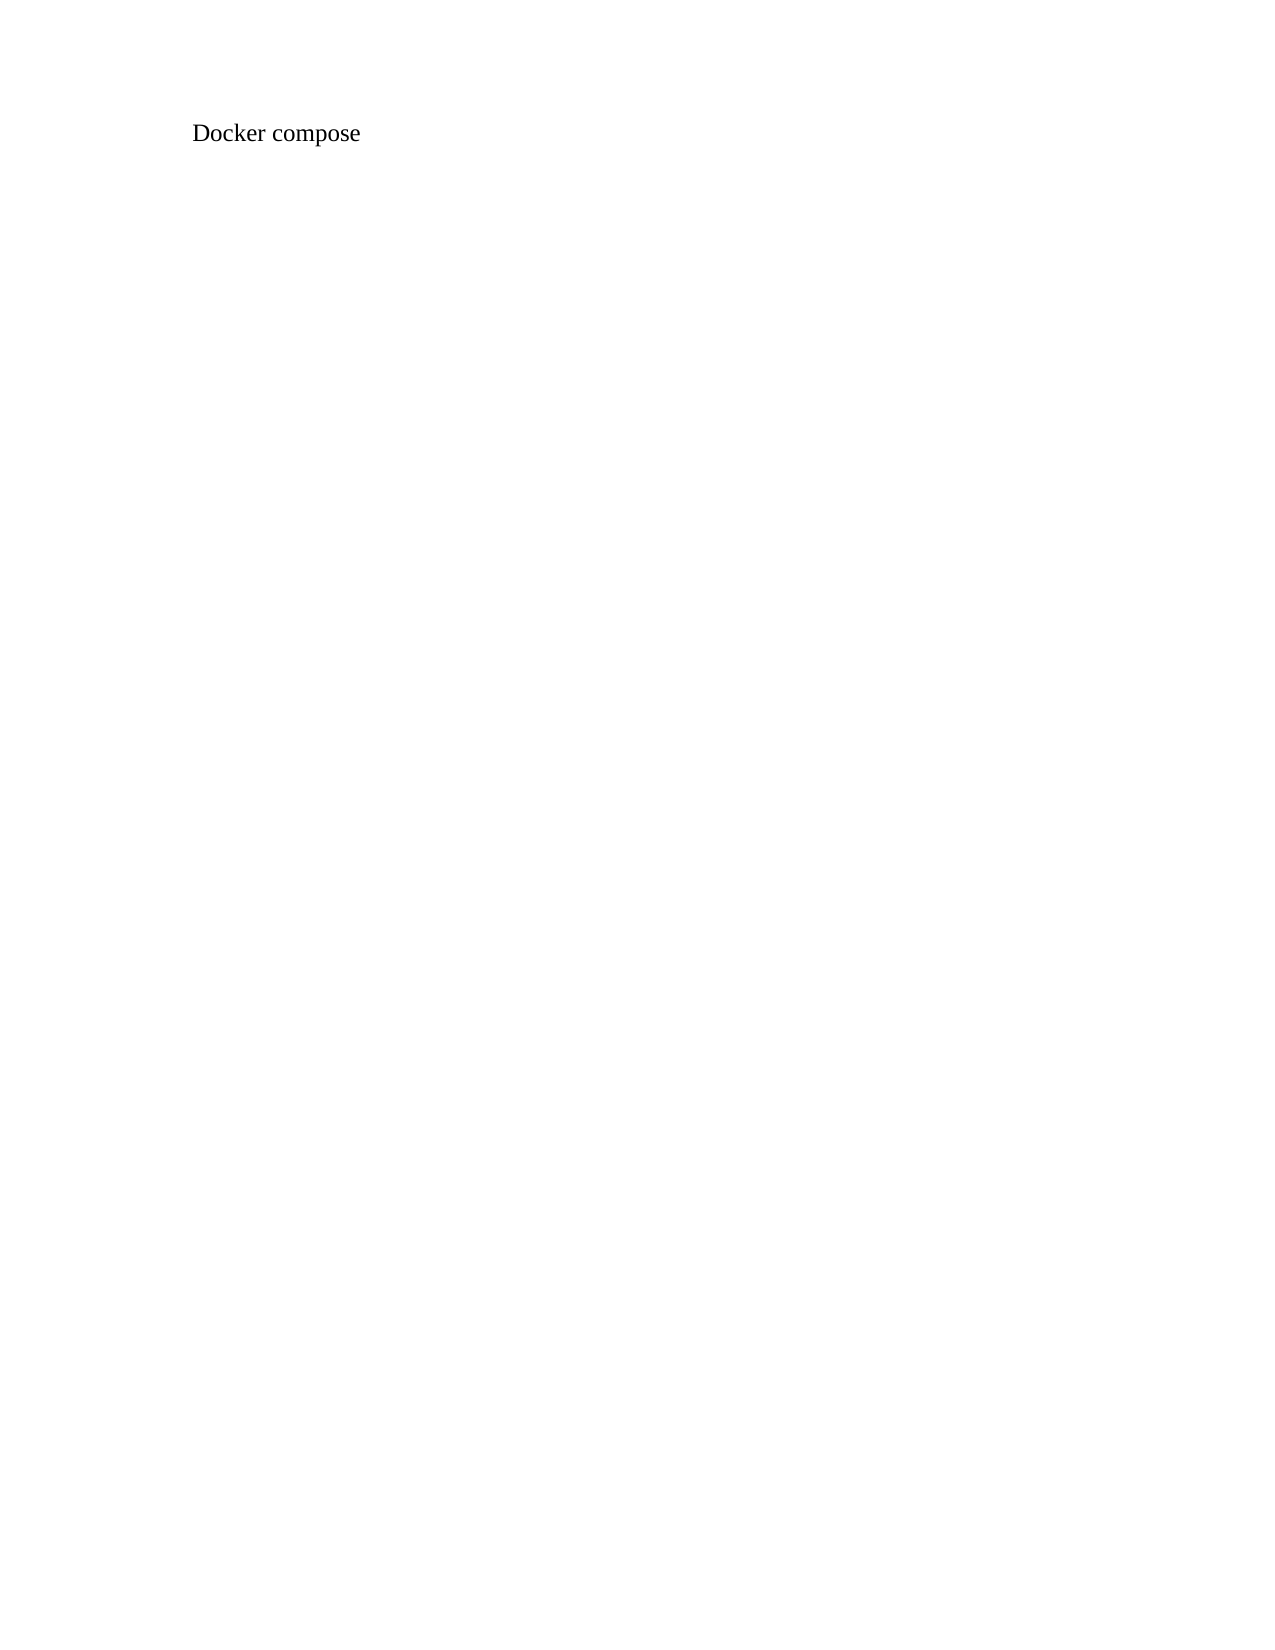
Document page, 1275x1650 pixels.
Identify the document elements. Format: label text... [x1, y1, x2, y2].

text Docker compose [118, 118, 1157, 147]
